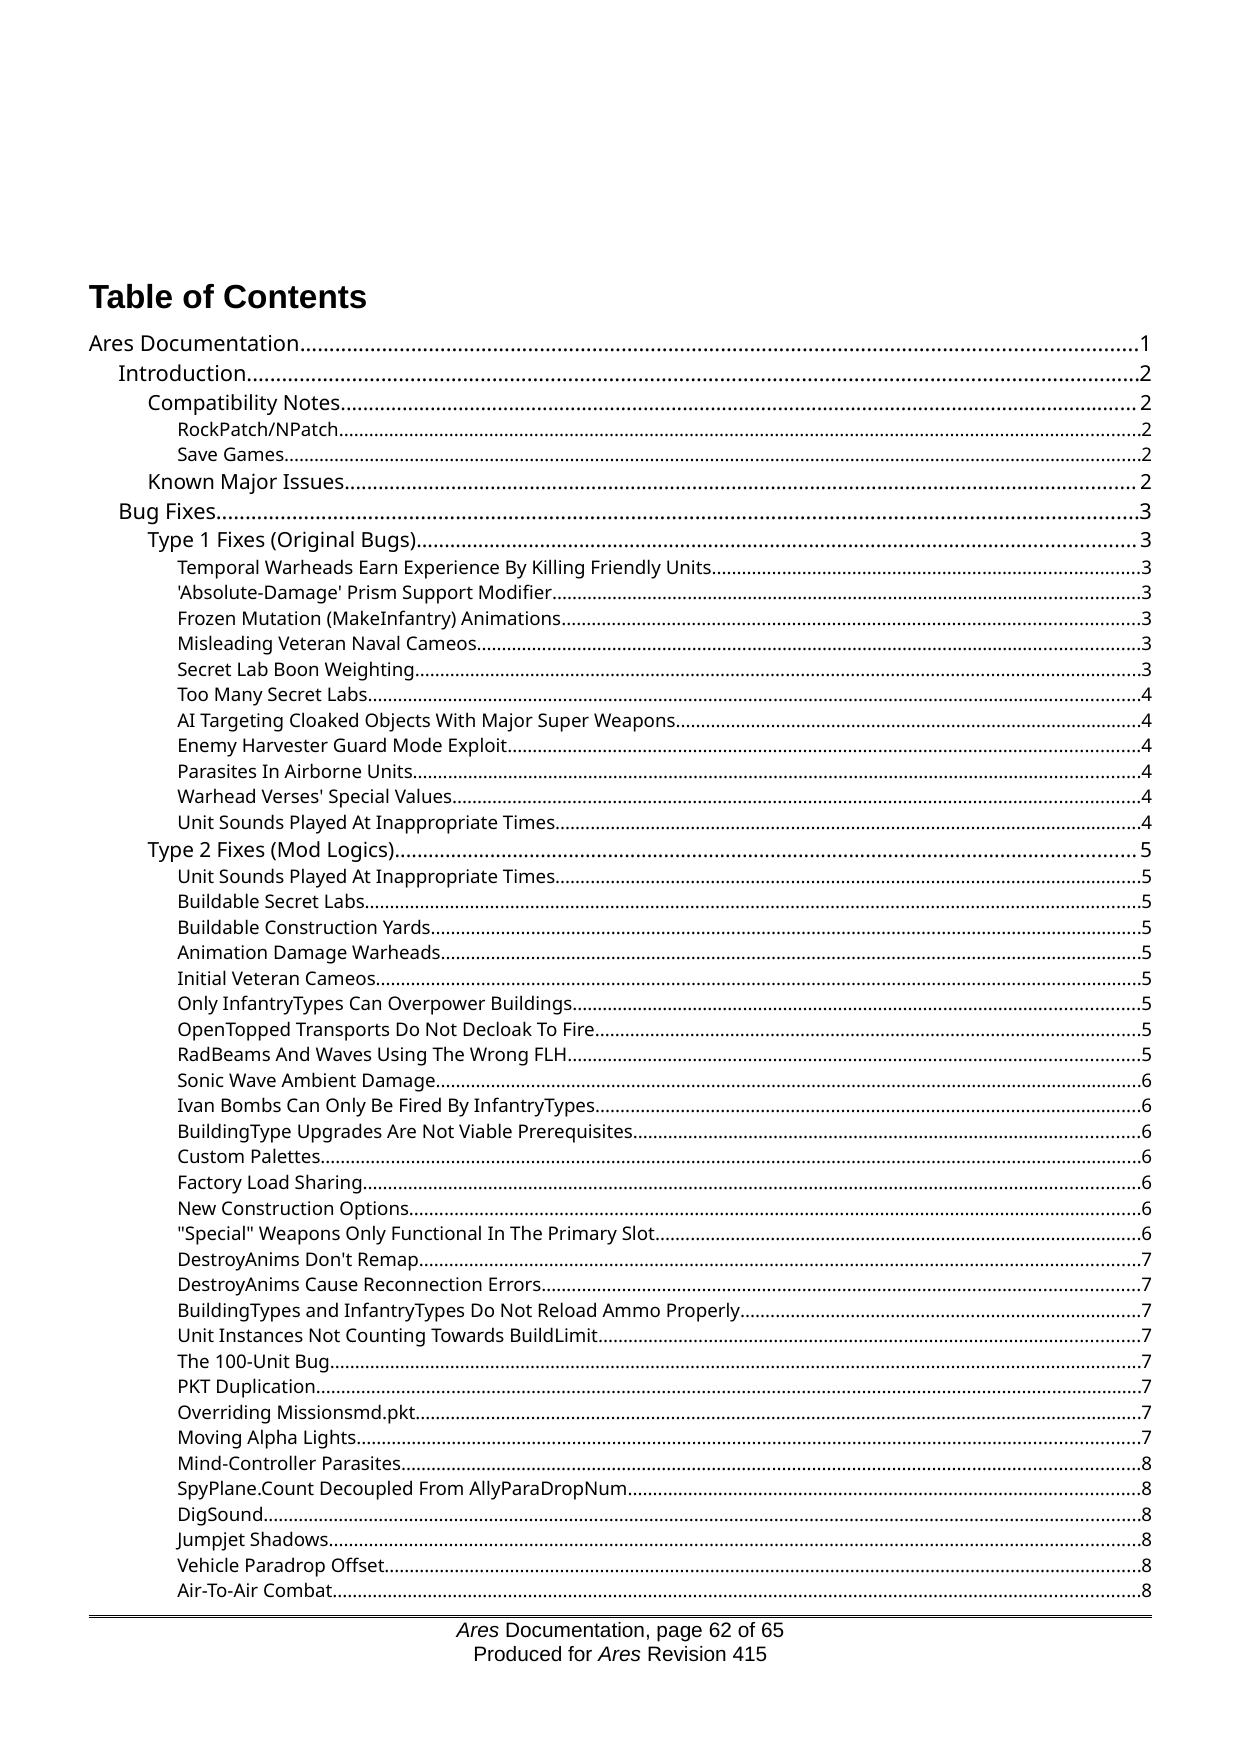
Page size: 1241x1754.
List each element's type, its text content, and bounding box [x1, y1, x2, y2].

text PKT Duplication 7 [177, 1373, 1152, 1399]
text 'Absolute-Damage' Prism Support Modifier 3 [177, 579, 1152, 605]
text Bug Fixes 3 [118, 496, 1152, 526]
text SpyPlane.Count Decoupled From AllyParaDropNum 8 [177, 1476, 1152, 1501]
text Moving Alpha Lights 7 [177, 1424, 1152, 1450]
text Custom Palettes 6 [177, 1144, 1152, 1169]
text Known Major Issues 2 [147, 467, 1152, 496]
text New Construction Options 6 [177, 1195, 1152, 1220]
text Introduction 2 [118, 358, 1152, 388]
text Compatibility Notes 2 [147, 388, 1152, 416]
text Initial Veteran Cameos 5 [177, 965, 1152, 991]
text RadBeams And Waves Using The Wrong FLH 5 [177, 1042, 1152, 1067]
text Parasites In Airborne Units 4 [177, 758, 1152, 784]
text Buildable Construction Yards 5 [177, 914, 1152, 940]
text The 100-Unit Bug 7 [177, 1348, 1152, 1373]
text Unit Sounds Played At Inappropriate Times 5 [177, 863, 1152, 889]
text Sonic Wave Ambient Damage 6 [177, 1067, 1152, 1093]
text Type 1 Fixes (Original Bugs) 3 [147, 526, 1152, 554]
text Buildable Secret Labs 5 [177, 889, 1152, 914]
text Too Many Secret Labs 4 [177, 682, 1152, 707]
text Secret Lab Boon Weighting 3 [177, 656, 1152, 682]
text Only InfantryTypes Can Overpower Buildings 5 [177, 991, 1152, 1016]
text DigSound 8 [177, 1501, 1152, 1527]
text Ares Documentation 1 [88, 328, 1152, 358]
text Vehicle Paradrop Offset 8 [177, 1552, 1152, 1578]
subtitle Table of Contents [88, 277, 1152, 316]
text Misleading Veteran Naval Cameos 3 [177, 631, 1152, 656]
text Type 2 Fixes (Mod Logics) 5 [147, 835, 1152, 863]
text Save Games 2 [177, 442, 1152, 467]
text DestroyAnims Don't Remap 7 [177, 1246, 1152, 1271]
text OpenTopped Transports Do Not Decloak To Fire 5 [177, 1016, 1152, 1042]
text Animation Damage Warheads 5 [177, 940, 1152, 965]
text AI Targeting Cloaked Objects With Major Super Weapons 4 [177, 707, 1152, 733]
text Temporal Warheads Earn Experience By Killing Friendly Units 3 [177, 554, 1152, 579]
text Warhead Verses' Special Values 4 [177, 784, 1152, 809]
text Unit Instances Not Counting Towards BuildLimit 7 [177, 1322, 1152, 1348]
text "Special" Weapons Only Functional In The Primary Slot 6 [177, 1220, 1152, 1246]
text Overriding Missionsmd.pkt 7 [177, 1399, 1152, 1424]
text BuildingTypes and InfantryTypes Do Not Reload Ammo Properly 7 [177, 1297, 1152, 1322]
text RockPatch/NPatch 2 [177, 416, 1152, 442]
text Mind-Controller Parasites 8 [177, 1450, 1152, 1476]
text BuildingType Upgrades Are Not Viable Prerequisites 6 [177, 1118, 1152, 1144]
text DestroyAnims Cause Reconnection Errors 7 [177, 1271, 1152, 1297]
text Ivan Bombs Can Only Be Fired By InfantryTypes 6 [177, 1093, 1152, 1118]
text Frozen Mutation (MakeInfantry) Animations 3 [177, 605, 1152, 631]
text Air-To-Air Combat 8 [177, 1578, 1152, 1603]
text Jumpjet Shadows 8 [177, 1527, 1152, 1552]
text Unit Sounds Played At Inappropriate Times 4 [177, 809, 1152, 835]
text Enemy Harvester Guard Mode Exploit 4 [177, 733, 1152, 758]
text Factory Load Sharing 6 [177, 1169, 1152, 1195]
